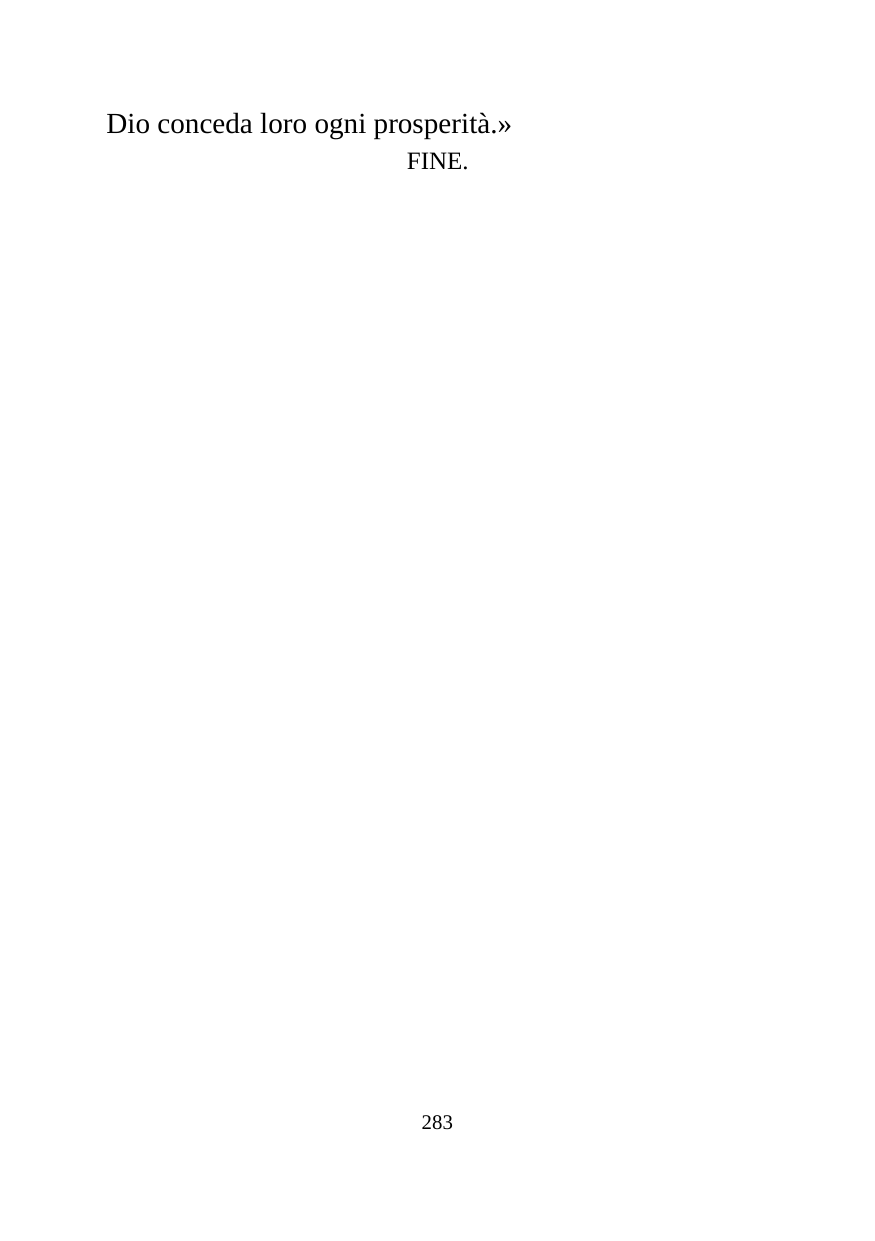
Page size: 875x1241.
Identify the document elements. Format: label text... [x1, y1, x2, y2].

text Dio conceda loro ogni prosperità.» [106, 106, 768, 140]
text FINE. [106, 146, 768, 174]
